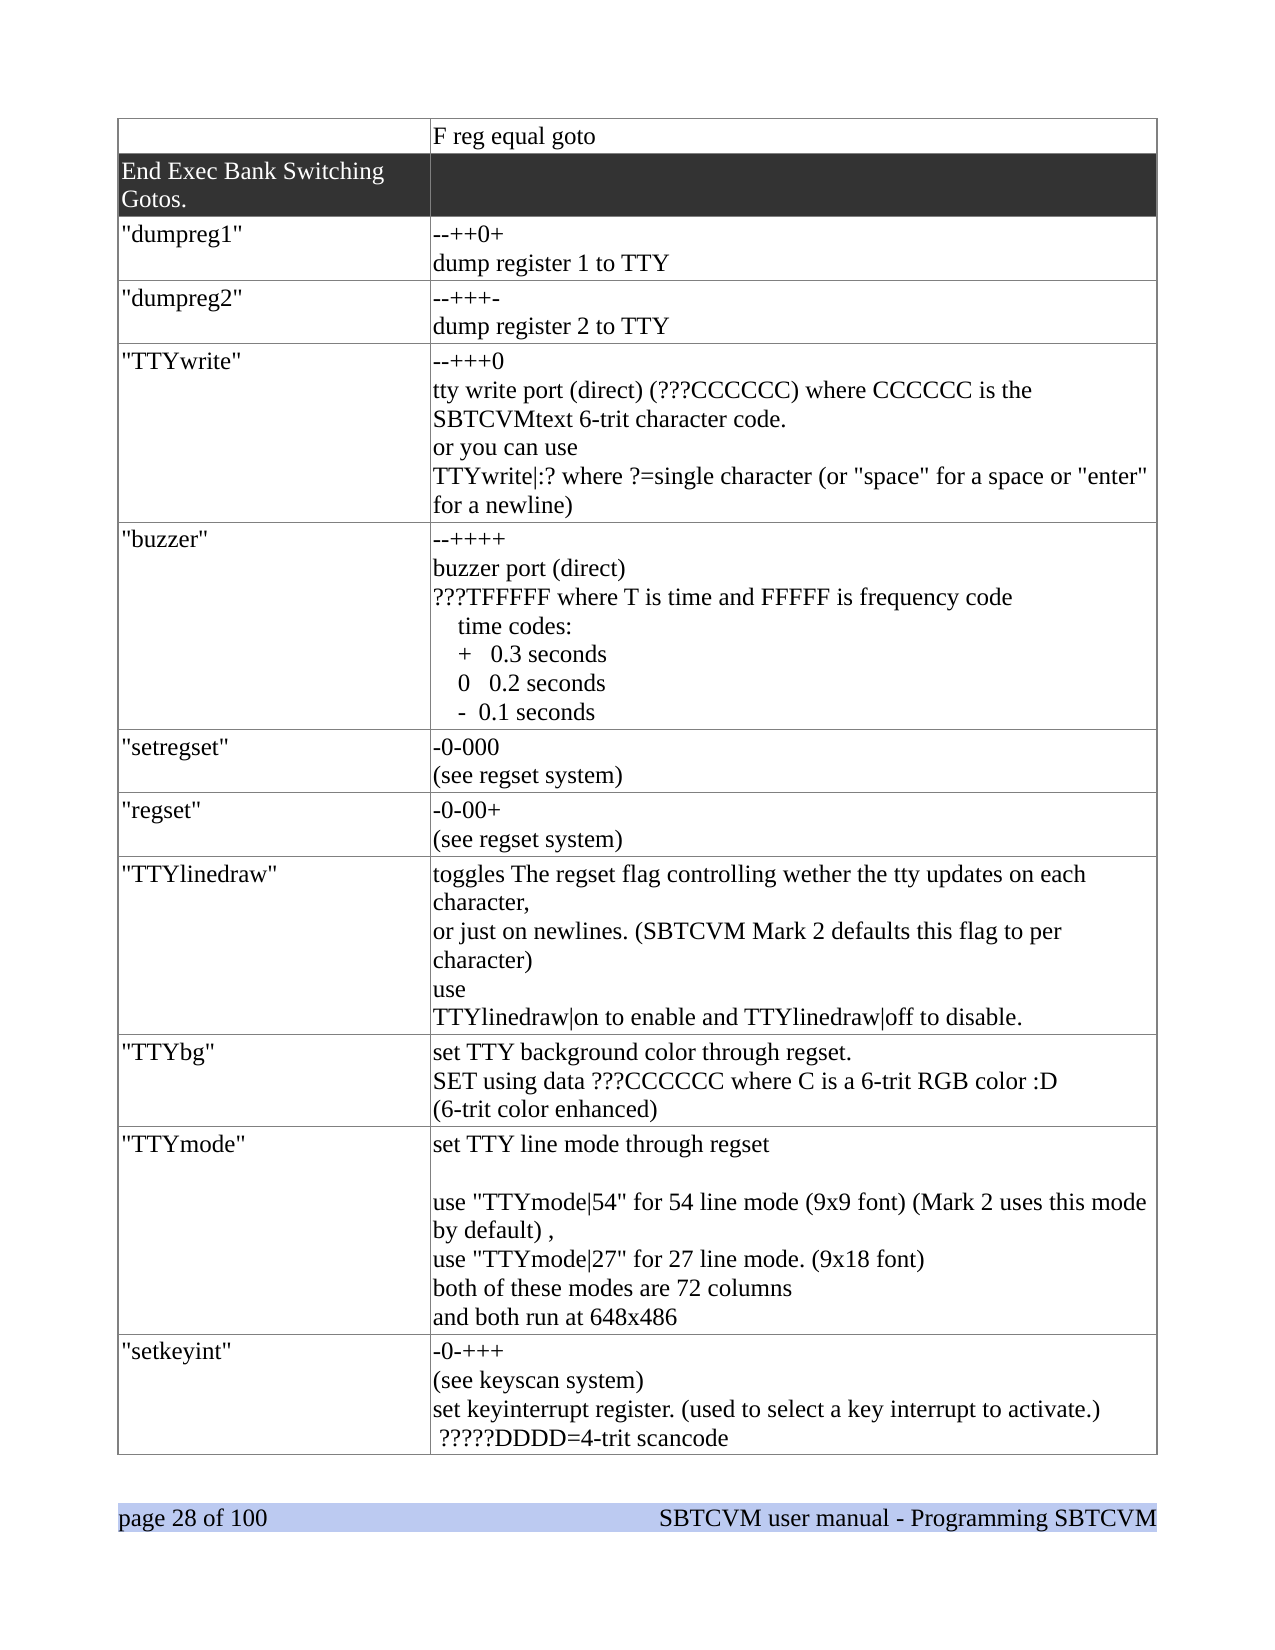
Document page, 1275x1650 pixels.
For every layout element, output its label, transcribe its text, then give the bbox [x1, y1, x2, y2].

table_cell F reg equal goto [431, 119, 1156, 153]
table_cell set TTY background color through regset. SET using data ???CCCCCC where C is a 6-trit RGB color :D (6-trit color enhanced) [431, 1035, 1156, 1126]
table_cell [431, 154, 1156, 216]
table_cell -0-00+ (see regset system) [431, 793, 1156, 856]
table_cell --+++0 tty write port (direct) (???CCCCCC) where CCCCCC is the SBTCVMtext 6-trit character code. or you can use TTYwrite|:? where ?=single character (or "space" for a space or "enter" for a newline) [431, 344, 1156, 522]
table_cell End Exec Bank Switching Gotos. [119, 154, 430, 216]
table_cell "setkeyint" [119, 1335, 430, 1454]
table_cell "TTYbg" [119, 1035, 430, 1126]
table_cell toggles The regset flag controlling wether the tty updates on each character, or just on newlines. (SBTCVM Mark 2 defaults this flag to per character) use TTYlinedraw|on to enable and TTYlinedraw|off to disable. [431, 857, 1156, 1034]
table_cell "dumpreg2" [119, 281, 430, 343]
table_cell set TTY line mode through regset use "TTYmode|54" for 54 line mode (9x9 font) (Mark 2 uses this mode by default) , use "TTYmode|27" for 27 line mode. (9x18 font) both of these modes are 72 columns and both run at 648x486 [431, 1127, 1156, 1333]
table_cell "buzzer" [119, 523, 430, 729]
table_cell "regset" [119, 793, 430, 856]
table_cell "dumpreg1" [119, 217, 430, 280]
table_cell "TTYmode" [119, 1127, 430, 1333]
table_cell -0-+++ (see keyscan system) set keyinterrupt register. (used to select a key interrupt to activate.) ?????DDDD=4-trit scancode [431, 1335, 1156, 1454]
table_cell --++++ buzzer port (direct) ???TFFFFF where T is time and FFFFF is frequency code time codes: + 0.3 seconds 0 0.2 seconds - 0.1 seconds [431, 523, 1156, 729]
table_cell --+++- dump register 2 to TTY [431, 281, 1156, 343]
table_cell "TTYlinedraw" [119, 857, 430, 1034]
table_cell "TTYwrite" [119, 344, 430, 522]
table_cell -0-000 (see regset system) [431, 730, 1156, 792]
table_cell "setregset" [119, 730, 430, 792]
table_cell --++0+ dump register 1 to TTY [431, 217, 1156, 280]
table_cell [119, 119, 430, 153]
